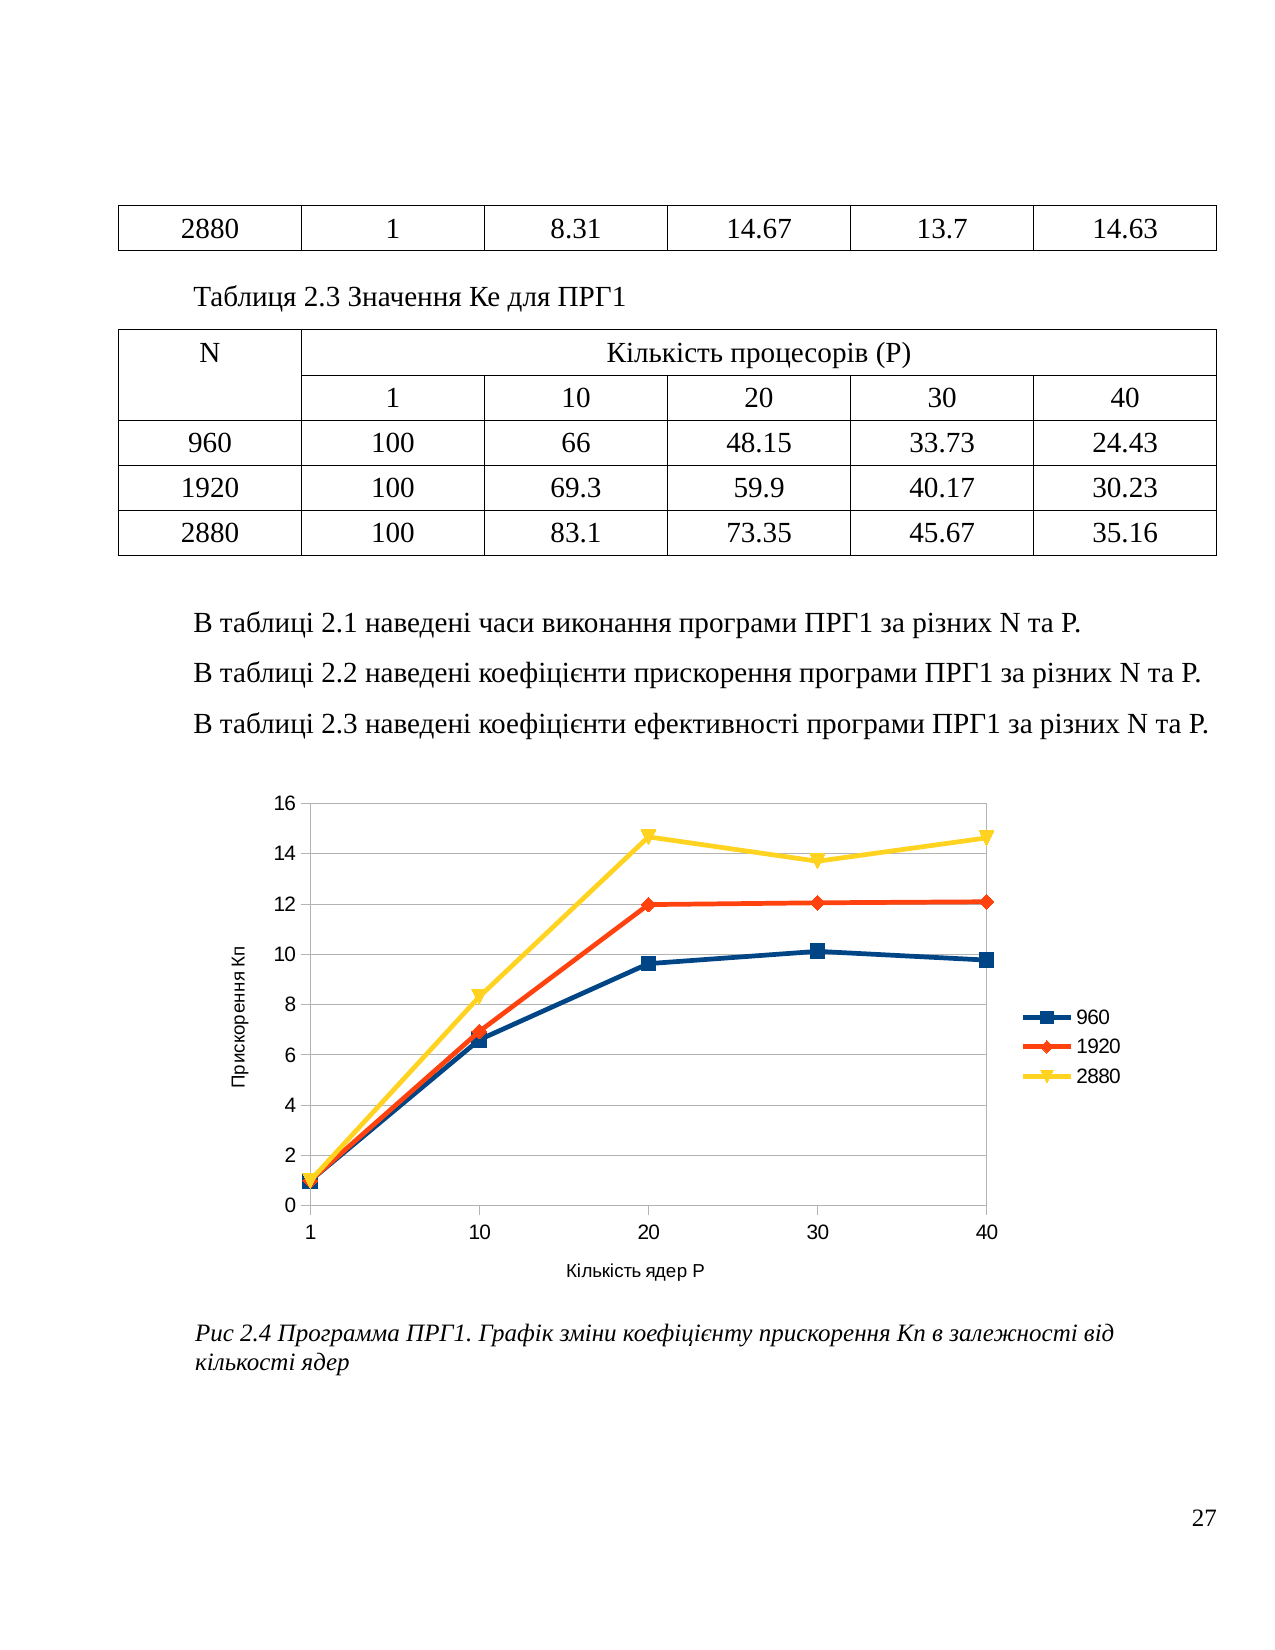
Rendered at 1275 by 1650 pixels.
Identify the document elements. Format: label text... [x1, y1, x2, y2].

table_cell 1 [302, 376, 484, 419]
table_cell 2880 [119, 206, 301, 250]
table_cell 30.23 [1034, 466, 1216, 510]
table_cell 10 [485, 376, 667, 419]
text [195, 756, 1140, 781]
text В таблиці 2.3 наведені коефіцієнти ефективності програми ПРГ1 за різних N та P. [118, 706, 1216, 739]
table_cell 960 [119, 421, 301, 465]
table_cell 73.35 [668, 511, 850, 555]
table_cell 48.15 [668, 421, 850, 465]
table_cell 1 [302, 206, 484, 250]
table_cell 83.1 [485, 511, 667, 555]
table_cell 14.63 [1034, 206, 1216, 250]
table_cell 20 [668, 376, 850, 419]
table_cell 1920 [119, 466, 301, 510]
table_cell 66 [485, 421, 667, 465]
table_cell 24.43 [1034, 421, 1216, 465]
table_cell 33.73 [851, 421, 1033, 465]
table_cell 45.67 [851, 511, 1033, 555]
text В таблиці 2.1 наведені часи виконання програми ПРГ1 за різних N та P. [118, 605, 1216, 639]
table_cell 14.67 [668, 206, 850, 250]
table_header N [119, 330, 301, 419]
table_cell 69.3 [485, 466, 667, 510]
table_cell 8.31 [485, 206, 667, 250]
table_header Кількість процесорів (P) [302, 330, 1216, 374]
table_cell 30 [851, 376, 1033, 419]
table_cell 35.16 [1034, 511, 1216, 555]
table_cell 40.17 [851, 466, 1033, 510]
text Рис 2.4 Программа ПРГ1. Графік зміни коефіцієнту прискорення Кп в залежності від кількості ядер [195, 781, 1140, 1376]
text В таблиці 2.2 наведені коефіцієнти прискорення програми ПРГ1 за різних N та P. [118, 656, 1216, 689]
table_cell 100 [302, 511, 484, 555]
table_cell 40 [1034, 376, 1216, 419]
table_cell 13.7 [851, 206, 1033, 250]
text Таблиця 2.3 Значення Ке для ПРГ1 [118, 279, 1216, 313]
table_cell 2880 [119, 511, 301, 555]
table_cell 100 [302, 421, 484, 465]
table_cell 100 [302, 466, 484, 510]
table_cell 59.9 [668, 466, 850, 510]
